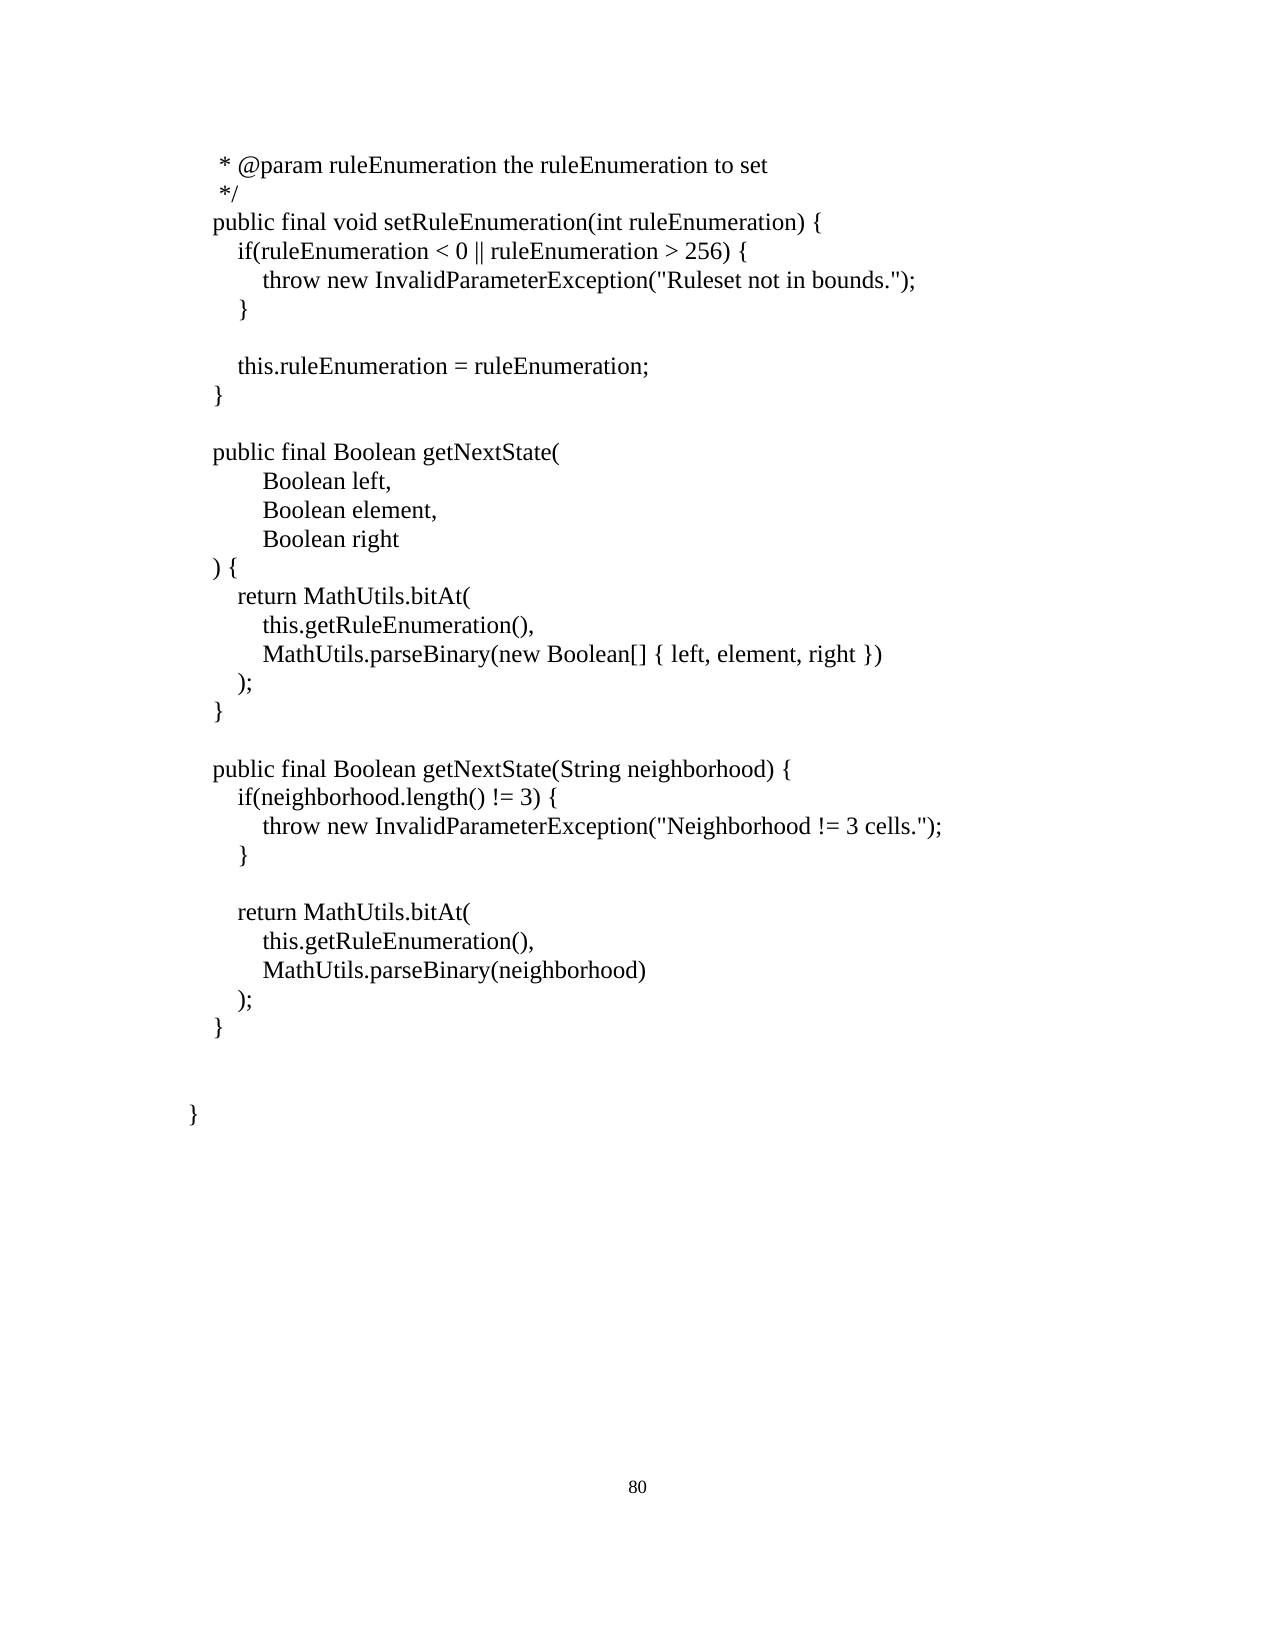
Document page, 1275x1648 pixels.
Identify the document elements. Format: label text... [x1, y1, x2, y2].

text if(ruleEnumeration < 0 || ruleEnumeration > 256) { [187, 236, 1088, 265]
text } [187, 294, 1088, 322]
text public final void setRuleEnumeration(int ruleEnumeration) { [187, 207, 1088, 236]
text throw new InvalidParameterException("Ruleset not in bounds."); [187, 265, 1088, 294]
text ); [187, 984, 1088, 1012]
text ) { [187, 552, 1088, 581]
text if(neighborhood.length() != 3) { [187, 782, 1088, 811]
text Boolean right [187, 524, 1088, 552]
text return MathUtils.bitAt( [187, 581, 1088, 610]
text Boolean element, [187, 495, 1088, 524]
text this.getRuleEnumeration(), [187, 926, 1088, 955]
text Boolean left, [187, 466, 1088, 495]
text } [187, 1012, 1088, 1041]
text this.ruleEnumeration = ruleEnumeration; [187, 351, 1088, 380]
text this.getRuleEnumeration(), [187, 610, 1088, 639]
text ); [187, 667, 1088, 696]
text MathUtils.parseBinary(neighborhood) [187, 955, 1088, 984]
text } [187, 696, 1088, 725]
text } [187, 380, 1088, 409]
text } [187, 1099, 1088, 1127]
text public final Boolean getNextState(String neighborhood) { [187, 754, 1088, 782]
text * @param ruleEnumeration the ruleEnumeration to set [187, 150, 1088, 179]
text */ [187, 179, 1088, 207]
text } [187, 840, 1088, 869]
text public final Boolean getNextState( [187, 437, 1088, 466]
text throw new InvalidParameterException("Neighborhood != 3 cells."); [187, 811, 1088, 840]
text return MathUtils.bitAt( [187, 897, 1088, 926]
text MathUtils.parseBinary(new Boolean[] { left, element, right }) [187, 639, 1088, 667]
